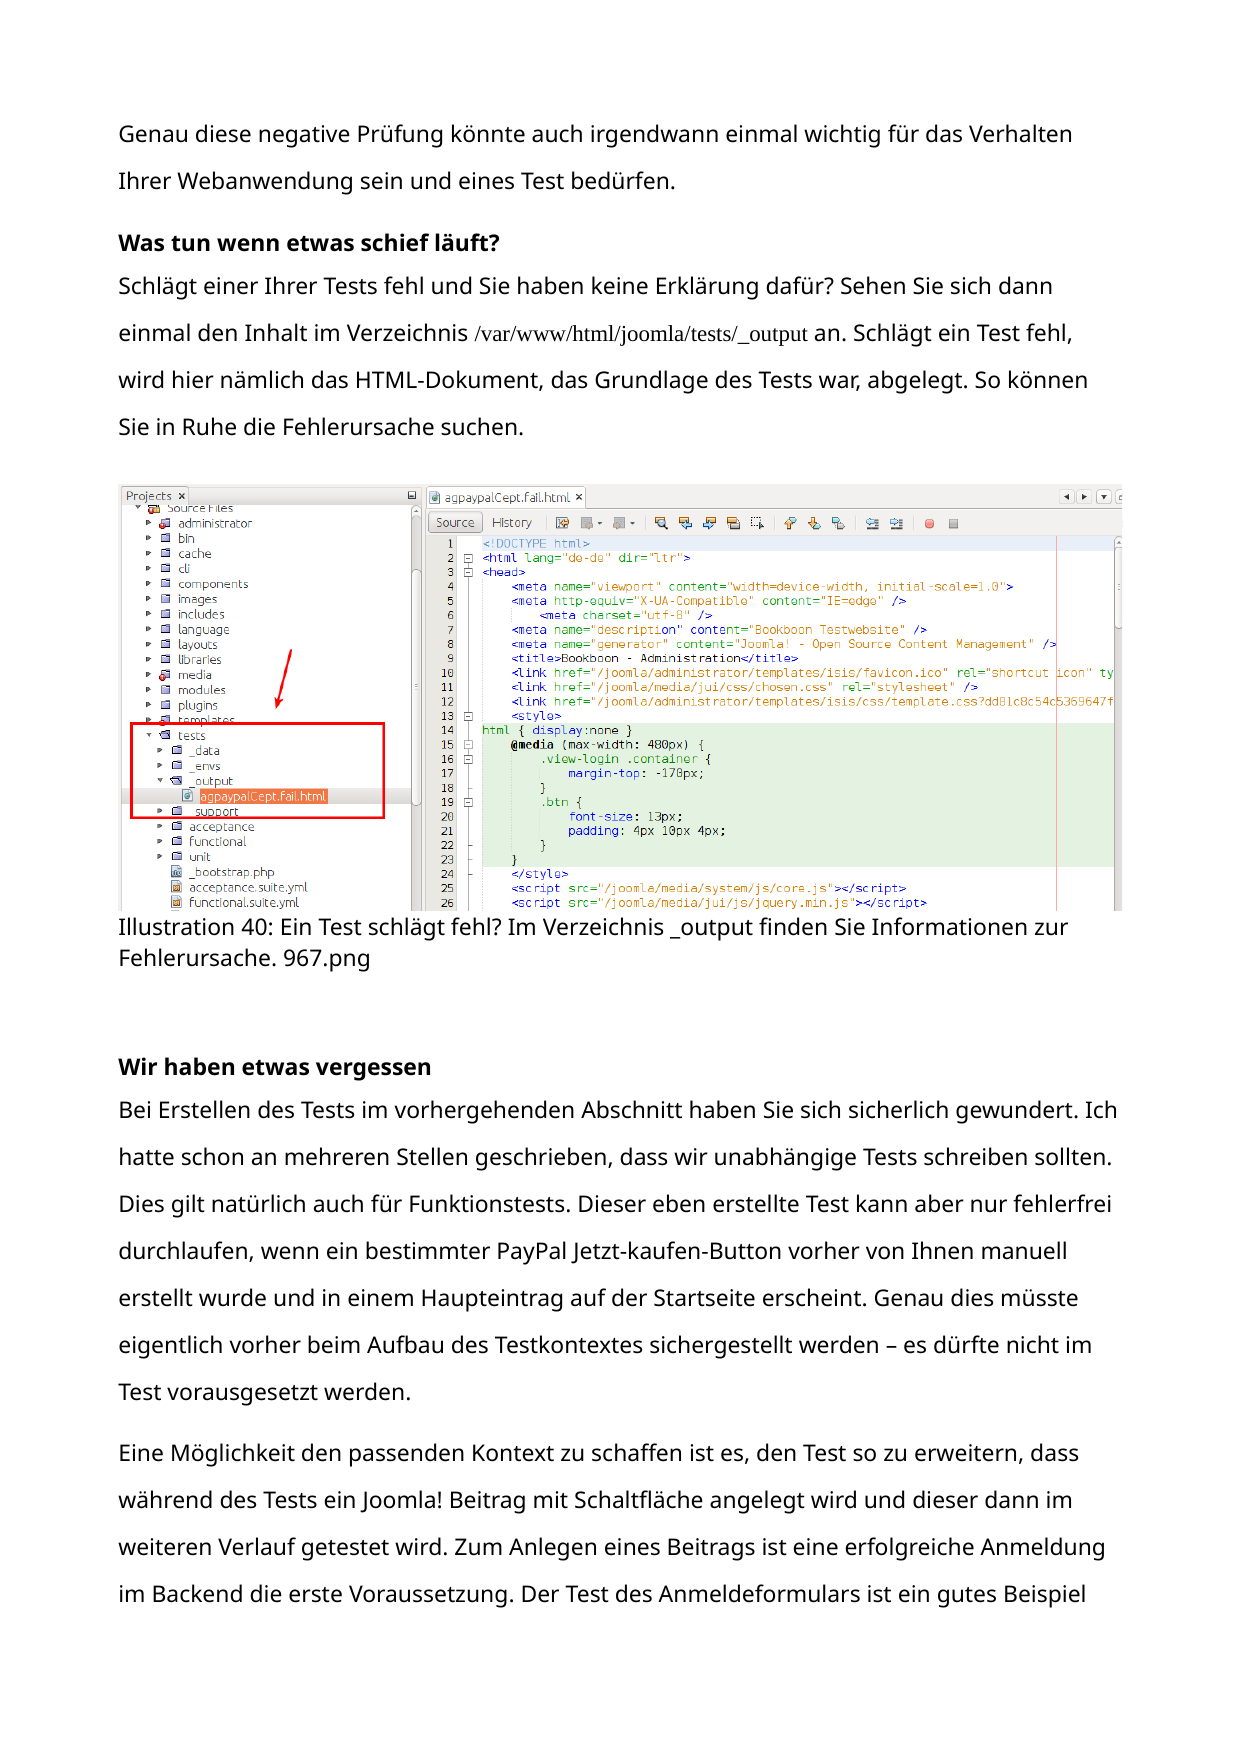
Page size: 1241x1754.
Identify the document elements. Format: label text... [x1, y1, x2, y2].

text Genau diese negative Prüfung könnte auch irgendwann einmal wichtig für das Verhalten Ihrer Webanwendung sein und eines Test bedürfen. [118, 118, 1122, 196]
subtitle Was tun wenn etwas schief läuft? [118, 226, 1122, 258]
text Bei Erstellen des Tests im vorhergehenden Abschnitt haben Sie sich sicherlich gewundert. Ich hatte schon an mehreren Stellen geschrieben, dass wir unabhängige Tests schreiben sollten. Dies gilt natürlich auch für Funktionstests. Dieser eben erstellte Test kann aber nur fehlerfrei durchlaufen, wenn ein bestimmter PayPal Jetzt-kaufen-Button vorher von Ihnen manuell erstellt wurde und in einem Haupteintrag auf der Startseite erscheint. Genau dies müsste eigentlich vorher beim Aufbau des Testkontextes sichergestellt werden – es dürfte nicht im Test vorausgesetzt werden. [118, 1094, 1122, 1407]
subtitle Wir haben etwas vergessen [118, 1051, 1122, 1082]
text Eine Möglichkeit den passenden Kontext zu schaffen ist es, den Test so zu erweitern, dass während des Tests ein Joomla! Beitrag mit Schaltfläche angelegt wird und dieser dann im weiteren Verlauf getestet wird. Zum Anlegen eines Beitrags ist eine erfolgreiche Anmeldung im Backend die erste Voraussetzung. Der Test des Anmeldeformulars ist ein gutes Beispiel [118, 1437, 1122, 1609]
text Illustration 40: Ein Test schlägt fehl? Im Verzeichnis _output finden Sie Informationen zur Fehlerursache. 967.png [118, 911, 1122, 973]
text Schlägt einer Ihrer Tests fehl und Sie haben keine Erklärung dafür? Sehen Sie sich dann einmal den Inhalt im Verzeichnis /var/www/html/joomla/tests/_output an. Schlägt ein Test fehl, wird hier nämlich das HTML-Dokument, das Grundlage des Tests war, abgelegt. So können Sie in Ruhe die Fehlerursache suchen. [118, 270, 1122, 442]
picture [118, 484, 1123, 911]
